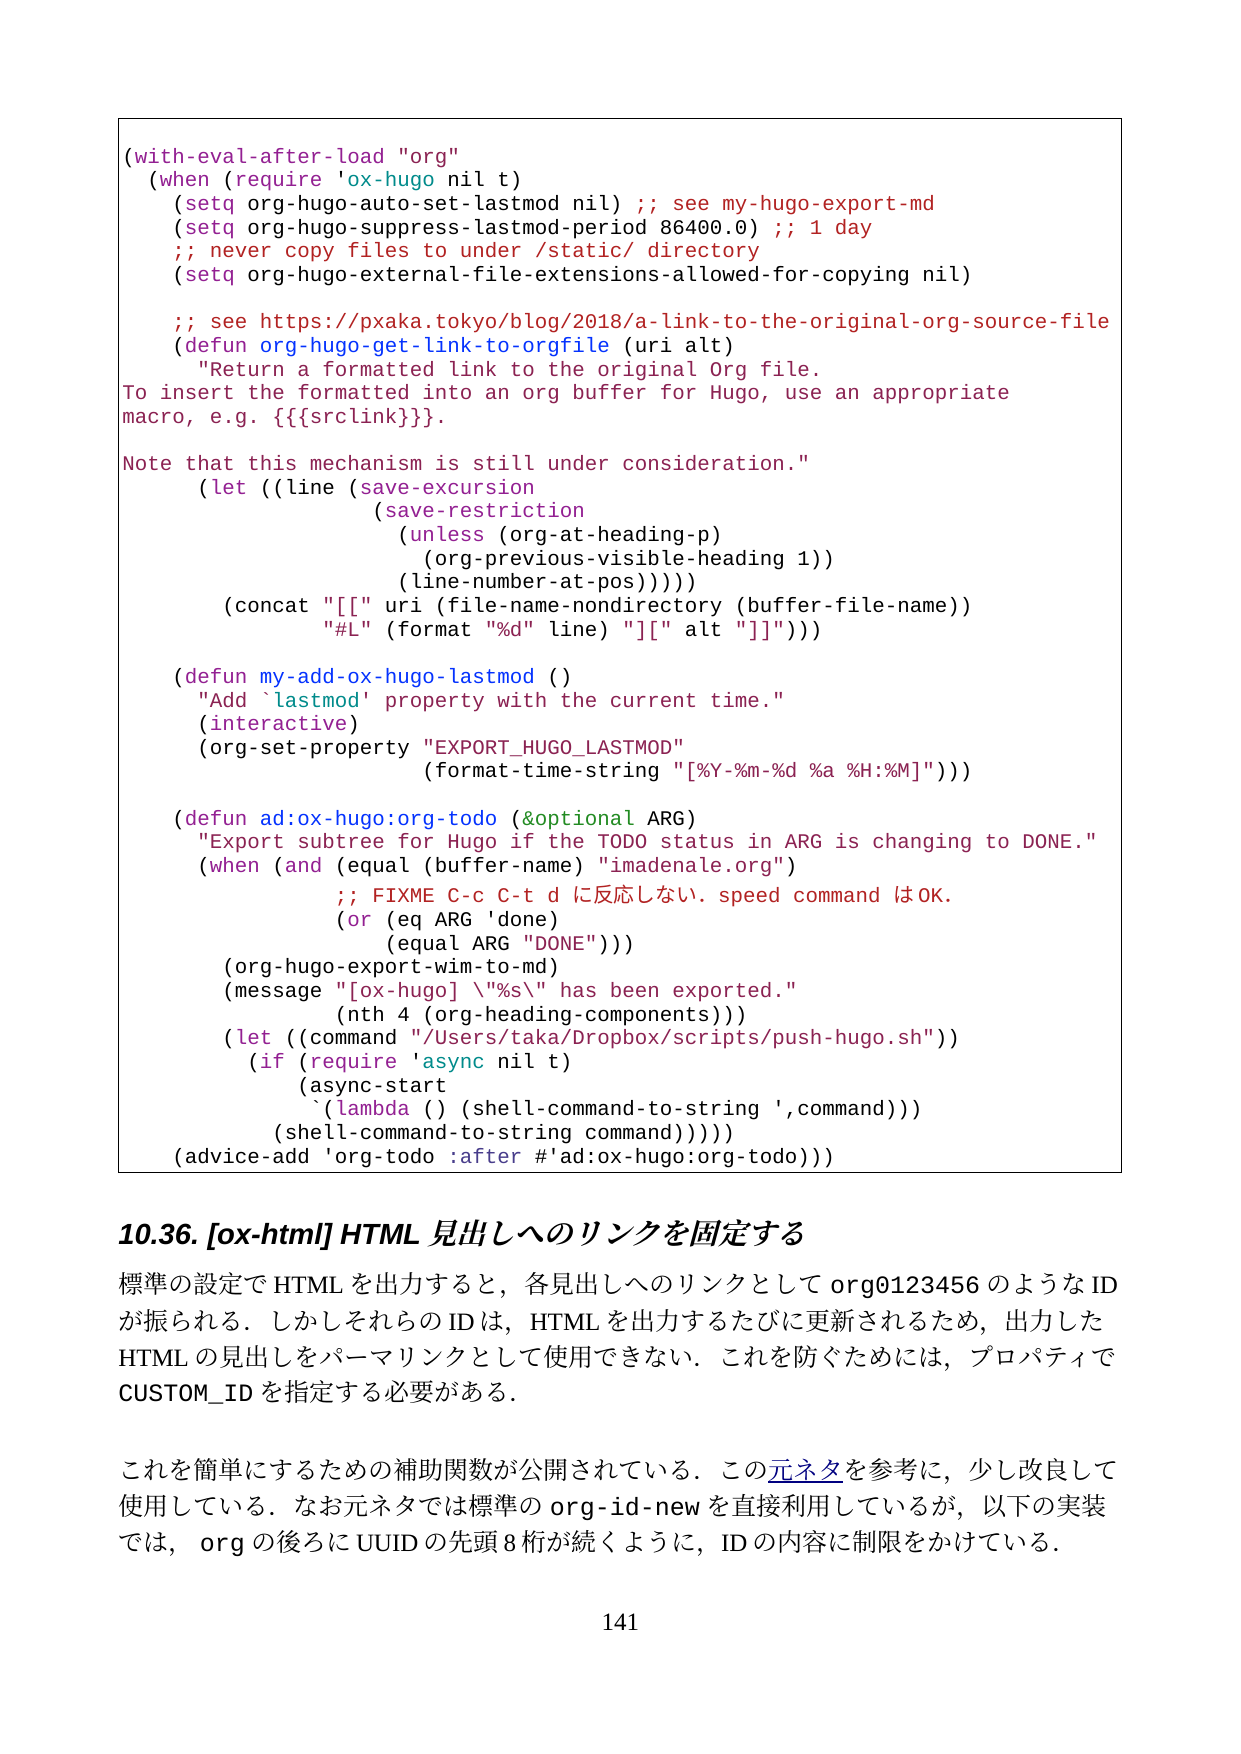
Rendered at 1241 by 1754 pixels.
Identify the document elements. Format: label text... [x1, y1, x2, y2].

text (with-eval-after-load "org" [119, 142, 1121, 165]
text (let ((command "/Users/taka/Dropbox/scripts/push-hugo.sh")) [119, 1023, 1121, 1047]
text (nth 4 (org-heading-components))) [119, 1000, 1121, 1023]
text ;; see https://pxaka.tokyo/blog/2018/a-link-to-the-original-org-source-file [119, 307, 1121, 331]
text macro, e.g. {{{srclink}}}. [119, 402, 1121, 426]
text "Export subtree for Hugo if the TODO status in ARG is changing to DONE." [119, 827, 1121, 851]
text (setq org-hugo-external-file-extensions-allowed-for-copying nil) [119, 260, 1121, 284]
text "Add `lastmod' property with the current time." [119, 686, 1121, 709]
text (unless (org-at-heading-p) [119, 520, 1121, 544]
text (org-hugo-export-wim-to-md) [119, 952, 1121, 976]
text (when (and (equal (buffer-name) "imadenale.org") [119, 851, 1121, 875]
text (defun ad:ox-hugo:org-todo (&optional ARG) [119, 804, 1121, 827]
text (async-start [119, 1071, 1121, 1094]
text (setq org-hugo-auto-set-lastmod nil) ;; see my-hugo-export-md [119, 189, 1121, 213]
text これを簡単にするための補助関数が公開されている．この元ネタを参考に，少し改良して使用している．なお元ネタでは標準の org-id-new を直接利用しているが，以下の実装では， org の後ろにUUIDの先頭8桁が続くように，IDの内容に制限をかけている． [118, 1451, 1122, 1559]
text (message "[ox-hugo] \"%s\" has been exported." [119, 976, 1121, 1000]
text "#L" (format "%d" line) "][" alt "]]"))) [119, 615, 1121, 638]
text `(lambda () (shell-command-to-string ',command))) [119, 1094, 1121, 1118]
text (line-number-at-pos))))) [119, 567, 1121, 591]
text (advice-add 'org-todo :after #'ad:ox-hugo:org-todo))) [119, 1142, 1121, 1172]
text (org-set-property "EXPORT_HUGO_LASTMOD" [119, 733, 1121, 757]
text (let ((line (save-excursion [119, 473, 1121, 496]
text To insert the formatted into an org buffer for Hugo, use an appropriate [119, 378, 1121, 402]
text ;; never copy files to under /static/ directory [119, 236, 1121, 260]
text (org-previous-visible-heading 1)) [119, 544, 1121, 567]
text (format-time-string "[%Y-%m-%d %a %H:%M]"))) [119, 757, 1121, 780]
text (setq org-hugo-suppress-lastmod-period 86400.0) ;; 1 day [119, 213, 1121, 236]
text (shell-command-to-string command))))) [119, 1118, 1121, 1142]
text (if (require 'async nil t) [119, 1047, 1121, 1071]
text "Return a formatted link to the original Org file. [119, 354, 1121, 378]
text (defun org-hugo-get-link-to-orgfile (uri alt) [119, 331, 1121, 354]
text (when (require 'ox-hugo nil t) [119, 165, 1121, 189]
text (or (eq ARG 'done) [119, 905, 1121, 929]
subtitle [ox-html] HTML見出しへのリンクを固定する [118, 1211, 1122, 1252]
text 標準の設定でHTMLを出力すると，各見出しへのリンクとして org0123456 のようなIDが振られる．しかしそれらのIDは，HTMLを出力するたびに更新されるため，出力したHTMLの見出しをパーマリンクとして使用できない．これを防ぐためには，プロパティで CUSTOM_ID を指定する必要がある． [118, 1265, 1122, 1438]
text (defun my-add-ox-hugo-lastmod () [119, 662, 1121, 686]
text ;; FIXME C-c C-t d に反応しない．speed command はOK． [119, 875, 1121, 905]
text (save-restriction [119, 496, 1121, 520]
text (concat "[[" uri (file-name-nondirectory (buffer-file-name)) [119, 591, 1121, 615]
text Note that this mechanism is still under consideration." [119, 449, 1121, 473]
text (interactive) [119, 709, 1121, 733]
text (equal ARG "DONE"))) [119, 929, 1121, 952]
